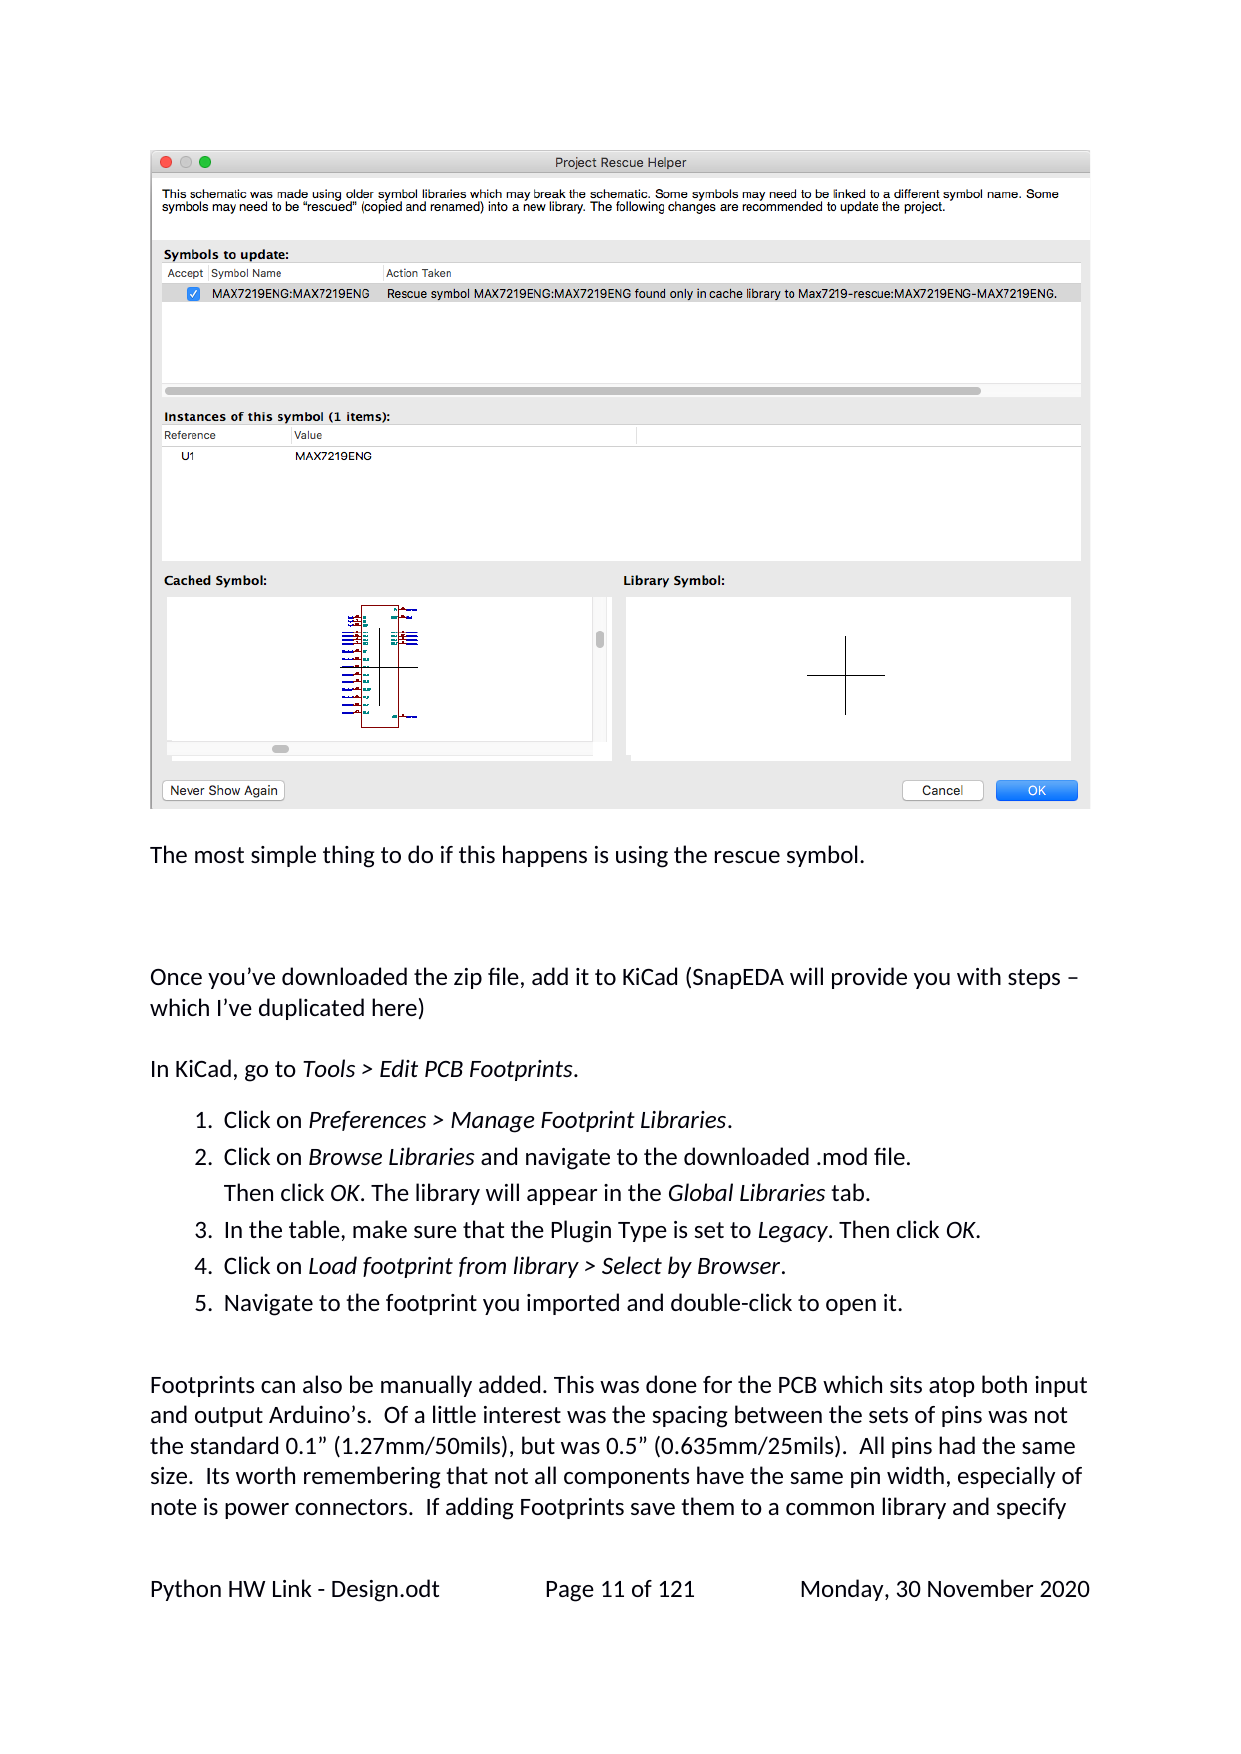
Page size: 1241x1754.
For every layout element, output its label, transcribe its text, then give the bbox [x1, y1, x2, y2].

list In the table, make sure that the Plugin Type is set to Legacy. Then click OK. [194, 1214, 1090, 1244]
text The most simple thing to do if this happens is using the rescue symbol. [150, 839, 1090, 870]
text Footprints can also be manually added. This was done for the PCB which sits atop both input and output Arduino’s. Of a little interest was the spacing between the sets of pins was not the standard 0.1” (1.27mm/50mils), but was 0.5” (0.635mm/25mils). All pins had the same size. Its worth remembering that not all components have the same pin width, especially of note is power connectors. If adding Footprints save them to a common library and specify [150, 1369, 1090, 1521]
list Click on Browse Libraries and navigate to the downloaded .mod file. Then click OK. The library will appear in the Global Libraries tab. [194, 1141, 1090, 1208]
list Click on Preferences > Manage Footprint Libraries. [194, 1104, 1090, 1135]
text In KiCad, go to Tools > Edit PCB Footprints. [150, 1053, 1090, 1084]
list Click on Load footprint from library > Select by Browser. [194, 1251, 1090, 1281]
picture [150, 150, 1091, 809]
text Once you’ve downloaded the zip file, add it to KiCad (SnapEDA will provide you with steps – which I’ve duplicated here) [150, 962, 1090, 1023]
list Navigate to the footprint you imported and double-click to open it. [194, 1287, 1090, 1318]
